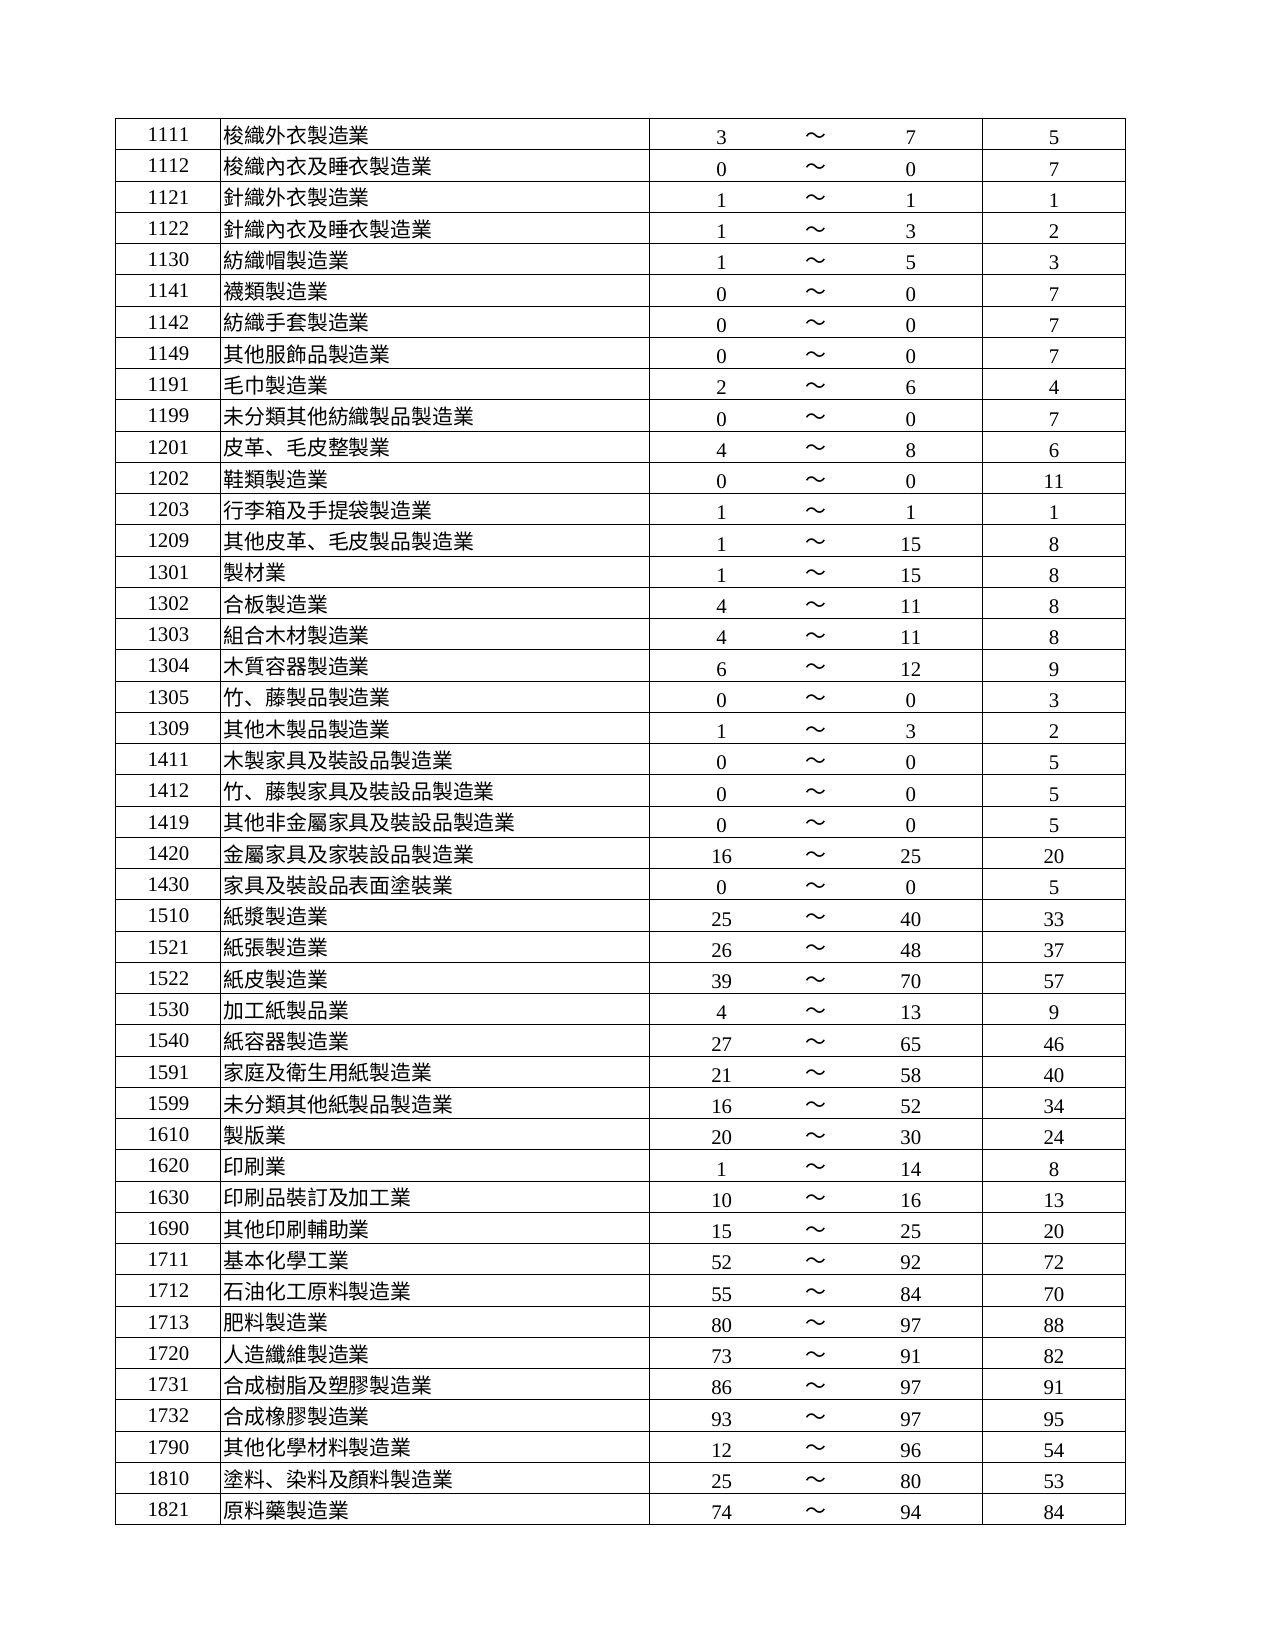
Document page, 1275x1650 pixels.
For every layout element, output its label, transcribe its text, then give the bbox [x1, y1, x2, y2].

table_cell 84 [983, 1494, 1125, 1524]
table_cell 96 [839, 1432, 982, 1462]
table_cell 石油化工原料製造業 [221, 1275, 649, 1306]
table_cell 家庭及衛生用紙製造業 [221, 1057, 649, 1087]
table_cell 1731 [116, 1369, 220, 1399]
table_cell ～ [793, 775, 839, 806]
table_cell 1305 [116, 682, 220, 712]
table_cell 0 [650, 400, 793, 431]
table_cell 1199 [116, 400, 220, 431]
table_cell 7 [983, 307, 1125, 337]
table_cell 94 [839, 1494, 982, 1524]
table_cell ～ [793, 525, 839, 556]
table_cell 0 [839, 744, 982, 774]
table_cell 12 [839, 650, 982, 681]
table_cell ～ [793, 713, 839, 743]
table_cell 3 [839, 213, 982, 243]
table_cell 0 [650, 807, 793, 837]
table_cell 37 [983, 932, 1125, 962]
table_cell 0 [650, 682, 793, 712]
table_cell 1521 [116, 932, 220, 962]
table_cell 1530 [116, 994, 220, 1024]
table_cell 7 [983, 400, 1125, 431]
table_cell 1711 [116, 1244, 220, 1274]
table_cell ～ [793, 307, 839, 337]
table_cell 3 [650, 119, 793, 149]
table_cell 針織外衣製造業 [221, 182, 649, 212]
table_cell 1 [650, 244, 793, 274]
table_cell 9 [983, 994, 1125, 1024]
table_cell 製版業 [221, 1119, 649, 1149]
table_cell 竹、藤製家具及裝設品製造業 [221, 775, 649, 806]
table_cell 基本化學工業 [221, 1244, 649, 1274]
table_cell 紙容器製造業 [221, 1025, 649, 1056]
table_cell 20 [650, 1119, 793, 1149]
table_cell 1 [650, 713, 793, 743]
table_cell 肥料製造業 [221, 1307, 649, 1337]
table_cell 其他印刷輔助業 [221, 1213, 649, 1243]
table_cell 70 [839, 963, 982, 993]
table_cell ～ [793, 650, 839, 681]
table_cell 人造纖維製造業 [221, 1338, 649, 1368]
table_cell 3 [983, 682, 1125, 712]
table_cell 6 [983, 432, 1125, 462]
table_cell 15 [650, 1213, 793, 1243]
table_cell 1191 [116, 369, 220, 399]
table_cell 6 [650, 650, 793, 681]
table_cell ～ [793, 807, 839, 837]
table_cell 1 [650, 557, 793, 587]
table_cell 其他木製品製造業 [221, 713, 649, 743]
table_cell 0 [650, 150, 793, 181]
table_cell 4 [983, 369, 1125, 399]
table_cell ～ [793, 1275, 839, 1306]
table_cell 合成樹脂及塑膠製造業 [221, 1369, 649, 1399]
table_cell 55 [650, 1275, 793, 1306]
table_cell 15 [839, 557, 982, 587]
table_cell 1620 [116, 1150, 220, 1181]
table_cell 1412 [116, 775, 220, 806]
table_cell 1599 [116, 1088, 220, 1118]
table_cell 13 [839, 994, 982, 1024]
table_cell 7 [839, 119, 982, 149]
table_cell 30 [839, 1119, 982, 1149]
table_cell 2 [983, 713, 1125, 743]
table_cell ～ [793, 744, 839, 774]
table_cell 54 [983, 1432, 1125, 1462]
table_cell 65 [839, 1025, 982, 1056]
table_cell 20 [983, 838, 1125, 868]
table_cell 8 [983, 619, 1125, 649]
table_cell 毛巾製造業 [221, 369, 649, 399]
table_cell 原料藥製造業 [221, 1494, 649, 1524]
table_cell 1430 [116, 869, 220, 899]
table_cell 26 [650, 932, 793, 962]
table_cell 襪類製造業 [221, 275, 649, 306]
table_cell 行李箱及手提袋製造業 [221, 494, 649, 524]
table_cell 86 [650, 1369, 793, 1399]
table_cell 0 [650, 275, 793, 306]
table_cell 家具及裝設品表面塗裝業 [221, 869, 649, 899]
table_cell 93 [650, 1400, 793, 1431]
table_cell 加工紙製品業 [221, 994, 649, 1024]
table_cell 梭織內衣及睡衣製造業 [221, 150, 649, 181]
table_cell ～ [793, 338, 839, 368]
table_cell 39 [650, 963, 793, 993]
table_cell 其他化學材料製造業 [221, 1432, 649, 1462]
table_cell 1610 [116, 1119, 220, 1149]
table_cell 5 [983, 775, 1125, 806]
table_cell 未分類其他紡織製品製造業 [221, 400, 649, 431]
table_cell ～ [793, 1244, 839, 1274]
table_cell 1713 [116, 1307, 220, 1337]
table_cell 25 [839, 1213, 982, 1243]
table_cell 0 [650, 463, 793, 493]
table_cell 1690 [116, 1213, 220, 1243]
table_cell 25 [650, 900, 793, 931]
table_cell 紡織手套製造業 [221, 307, 649, 337]
table_cell ～ [793, 432, 839, 462]
table_cell 紙漿製造業 [221, 900, 649, 931]
table_cell 84 [839, 1275, 982, 1306]
table_cell 21 [650, 1057, 793, 1087]
table_cell 97 [839, 1307, 982, 1337]
table_cell ～ [793, 1494, 839, 1524]
table_cell 1510 [116, 900, 220, 931]
table_cell ～ [793, 1400, 839, 1431]
table_cell 5 [983, 807, 1125, 837]
table_cell 91 [983, 1369, 1125, 1399]
table_cell 7 [983, 338, 1125, 368]
table_cell 梭織外衣製造業 [221, 119, 649, 149]
table_cell ～ [793, 1182, 839, 1212]
table_cell 1732 [116, 1400, 220, 1431]
table_cell 1209 [116, 525, 220, 556]
table_cell 1720 [116, 1338, 220, 1368]
table_cell 2 [983, 213, 1125, 243]
table_cell 0 [839, 150, 982, 181]
table_cell 5 [839, 244, 982, 274]
table_cell ～ [793, 1463, 839, 1493]
table_cell 11 [983, 463, 1125, 493]
table_cell 11 [839, 619, 982, 649]
table_cell 80 [650, 1307, 793, 1337]
table_cell 5 [983, 744, 1125, 774]
table_cell 10 [650, 1182, 793, 1212]
table_cell 0 [839, 400, 982, 431]
table_cell 1790 [116, 1432, 220, 1462]
table_cell 15 [839, 525, 982, 556]
table_cell 4 [650, 619, 793, 649]
table_cell 1 [650, 494, 793, 524]
table_cell 1712 [116, 1275, 220, 1306]
table_cell 1122 [116, 213, 220, 243]
table_cell 8 [983, 1150, 1125, 1181]
table_cell 組合木材製造業 [221, 619, 649, 649]
table_cell 紙皮製造業 [221, 963, 649, 993]
table_cell ～ [793, 963, 839, 993]
table_cell 80 [839, 1463, 982, 1493]
table_cell 3 [839, 713, 982, 743]
table_cell 73 [650, 1338, 793, 1368]
table_cell 皮革、毛皮整製業 [221, 432, 649, 462]
table_cell ～ [793, 494, 839, 524]
table_cell ～ [793, 1150, 839, 1181]
table_cell 95 [983, 1400, 1125, 1431]
table_cell ～ [793, 119, 839, 149]
table_cell 1522 [116, 963, 220, 993]
table_cell 7 [983, 150, 1125, 181]
table_cell 16 [650, 1088, 793, 1118]
table_cell 0 [650, 775, 793, 806]
table_cell 1411 [116, 744, 220, 774]
table_cell 1810 [116, 1463, 220, 1493]
table_cell 1111 [116, 119, 220, 149]
table_cell ～ [793, 588, 839, 618]
table_cell 58 [839, 1057, 982, 1087]
table_cell 40 [983, 1057, 1125, 1087]
table_cell 20 [983, 1213, 1125, 1243]
table_cell 16 [839, 1182, 982, 1212]
table_cell 34 [983, 1088, 1125, 1118]
table_cell ～ [793, 1369, 839, 1399]
table_cell 57 [983, 963, 1125, 993]
table_cell 1419 [116, 807, 220, 837]
table_cell 5 [983, 119, 1125, 149]
table_cell 82 [983, 1338, 1125, 1368]
table_cell 14 [839, 1150, 982, 1181]
table_cell 1303 [116, 619, 220, 649]
table_cell ～ [793, 619, 839, 649]
table_cell 1121 [116, 182, 220, 212]
table_cell 1420 [116, 838, 220, 868]
table_cell ～ [793, 1213, 839, 1243]
table_cell 0 [839, 463, 982, 493]
table_cell 12 [650, 1432, 793, 1462]
table_cell 92 [839, 1244, 982, 1274]
table_cell 1 [839, 494, 982, 524]
table_cell 0 [839, 275, 982, 306]
table_cell ～ [793, 1338, 839, 1368]
table_cell ～ [793, 463, 839, 493]
table_cell 97 [839, 1369, 982, 1399]
table_cell 1142 [116, 307, 220, 337]
table_cell 25 [839, 838, 982, 868]
table_cell 1 [983, 494, 1125, 524]
table_cell 3 [983, 244, 1125, 274]
table_cell 52 [839, 1088, 982, 1118]
table_cell 紙張製造業 [221, 932, 649, 962]
table_cell ～ [793, 1025, 839, 1056]
table_cell 1302 [116, 588, 220, 618]
table_cell 4 [650, 432, 793, 462]
table_cell ～ [793, 1088, 839, 1118]
table_cell 1 [650, 525, 793, 556]
table_cell ～ [793, 869, 839, 899]
table_cell 8 [983, 525, 1125, 556]
table_cell ～ [793, 900, 839, 931]
table_cell 印刷品裝訂及加工業 [221, 1182, 649, 1212]
table_cell 製材業 [221, 557, 649, 587]
table_cell 1309 [116, 713, 220, 743]
table_cell 1591 [116, 1057, 220, 1087]
table_cell ～ [793, 400, 839, 431]
table_cell 1149 [116, 338, 220, 368]
table_cell 0 [650, 744, 793, 774]
table_cell 74 [650, 1494, 793, 1524]
table_cell 0 [839, 775, 982, 806]
table_cell ～ [793, 1432, 839, 1462]
table_cell 53 [983, 1463, 1125, 1493]
table_cell 9 [983, 650, 1125, 681]
table_cell ～ [793, 1307, 839, 1337]
table_cell 91 [839, 1338, 982, 1368]
table_cell 8 [983, 557, 1125, 587]
table_cell 46 [983, 1025, 1125, 1056]
table_cell 72 [983, 1244, 1125, 1274]
table_cell 24 [983, 1119, 1125, 1149]
table_cell 1 [650, 213, 793, 243]
table_cell 2 [650, 369, 793, 399]
table_cell ～ [793, 1057, 839, 1087]
table_cell ～ [793, 557, 839, 587]
table_cell 13 [983, 1182, 1125, 1212]
table_cell 其他皮革、毛皮製品製造業 [221, 525, 649, 556]
table_cell 48 [839, 932, 982, 962]
table_cell ～ [793, 275, 839, 306]
table_cell 52 [650, 1244, 793, 1274]
table_cell 塗料、染料及顏料製造業 [221, 1463, 649, 1493]
table_cell 木製家具及裝設品製造業 [221, 744, 649, 774]
table_cell 4 [650, 588, 793, 618]
table_cell 16 [650, 838, 793, 868]
table_cell 0 [650, 338, 793, 368]
table_cell 40 [839, 900, 982, 931]
table_cell 1 [650, 1150, 793, 1181]
table_cell 33 [983, 900, 1125, 931]
table_cell 未分類其他紙製品製造業 [221, 1088, 649, 1118]
table_cell 1203 [116, 494, 220, 524]
table_cell 竹、藤製品製造業 [221, 682, 649, 712]
table_cell ～ [793, 150, 839, 181]
table_cell 1 [983, 182, 1125, 212]
table_cell 金屬家具及家裝設品製造業 [221, 838, 649, 868]
table_cell 70 [983, 1275, 1125, 1306]
table_cell 1201 [116, 432, 220, 462]
table_cell 0 [839, 869, 982, 899]
table_cell 紡織帽製造業 [221, 244, 649, 274]
table_cell 8 [983, 588, 1125, 618]
table_cell ～ [793, 369, 839, 399]
table_cell 針織內衣及睡衣製造業 [221, 213, 649, 243]
table_cell 8 [839, 432, 982, 462]
table_cell 木質容器製造業 [221, 650, 649, 681]
table_cell 合成橡膠製造業 [221, 1400, 649, 1431]
table_cell 4 [650, 994, 793, 1024]
table_cell 88 [983, 1307, 1125, 1337]
table_cell 鞋類製造業 [221, 463, 649, 493]
table_cell 0 [650, 869, 793, 899]
table_cell 印刷業 [221, 1150, 649, 1181]
table_cell ～ [793, 994, 839, 1024]
table_cell 1821 [116, 1494, 220, 1524]
table_cell 7 [983, 275, 1125, 306]
table_cell 0 [650, 307, 793, 337]
table_cell 1 [839, 182, 982, 212]
table_cell 1540 [116, 1025, 220, 1056]
table_cell 1301 [116, 557, 220, 587]
table_cell 11 [839, 588, 982, 618]
table_cell ～ [793, 682, 839, 712]
table_cell ～ [793, 182, 839, 212]
table_cell 0 [839, 807, 982, 837]
table_cell 1130 [116, 244, 220, 274]
table_cell 97 [839, 1400, 982, 1431]
table_cell 1112 [116, 150, 220, 181]
table_cell 其他服飾品製造業 [221, 338, 649, 368]
table_cell 25 [650, 1463, 793, 1493]
table_cell 1141 [116, 275, 220, 306]
table_cell 合板製造業 [221, 588, 649, 618]
table_cell 6 [839, 369, 982, 399]
table_cell 0 [839, 338, 982, 368]
table_cell 1630 [116, 1182, 220, 1212]
table_cell 1304 [116, 650, 220, 681]
table_cell ～ [793, 244, 839, 274]
table_cell 5 [983, 869, 1125, 899]
table_cell 1 [650, 182, 793, 212]
table_cell 其他非金屬家具及裝設品製造業 [221, 807, 649, 837]
table_cell ～ [793, 932, 839, 962]
table_cell ～ [793, 838, 839, 868]
table_cell ～ [793, 1119, 839, 1149]
table_cell ～ [793, 213, 839, 243]
table_cell 27 [650, 1025, 793, 1056]
table_cell 0 [839, 682, 982, 712]
table_cell 0 [839, 307, 982, 337]
table_cell 1202 [116, 463, 220, 493]
